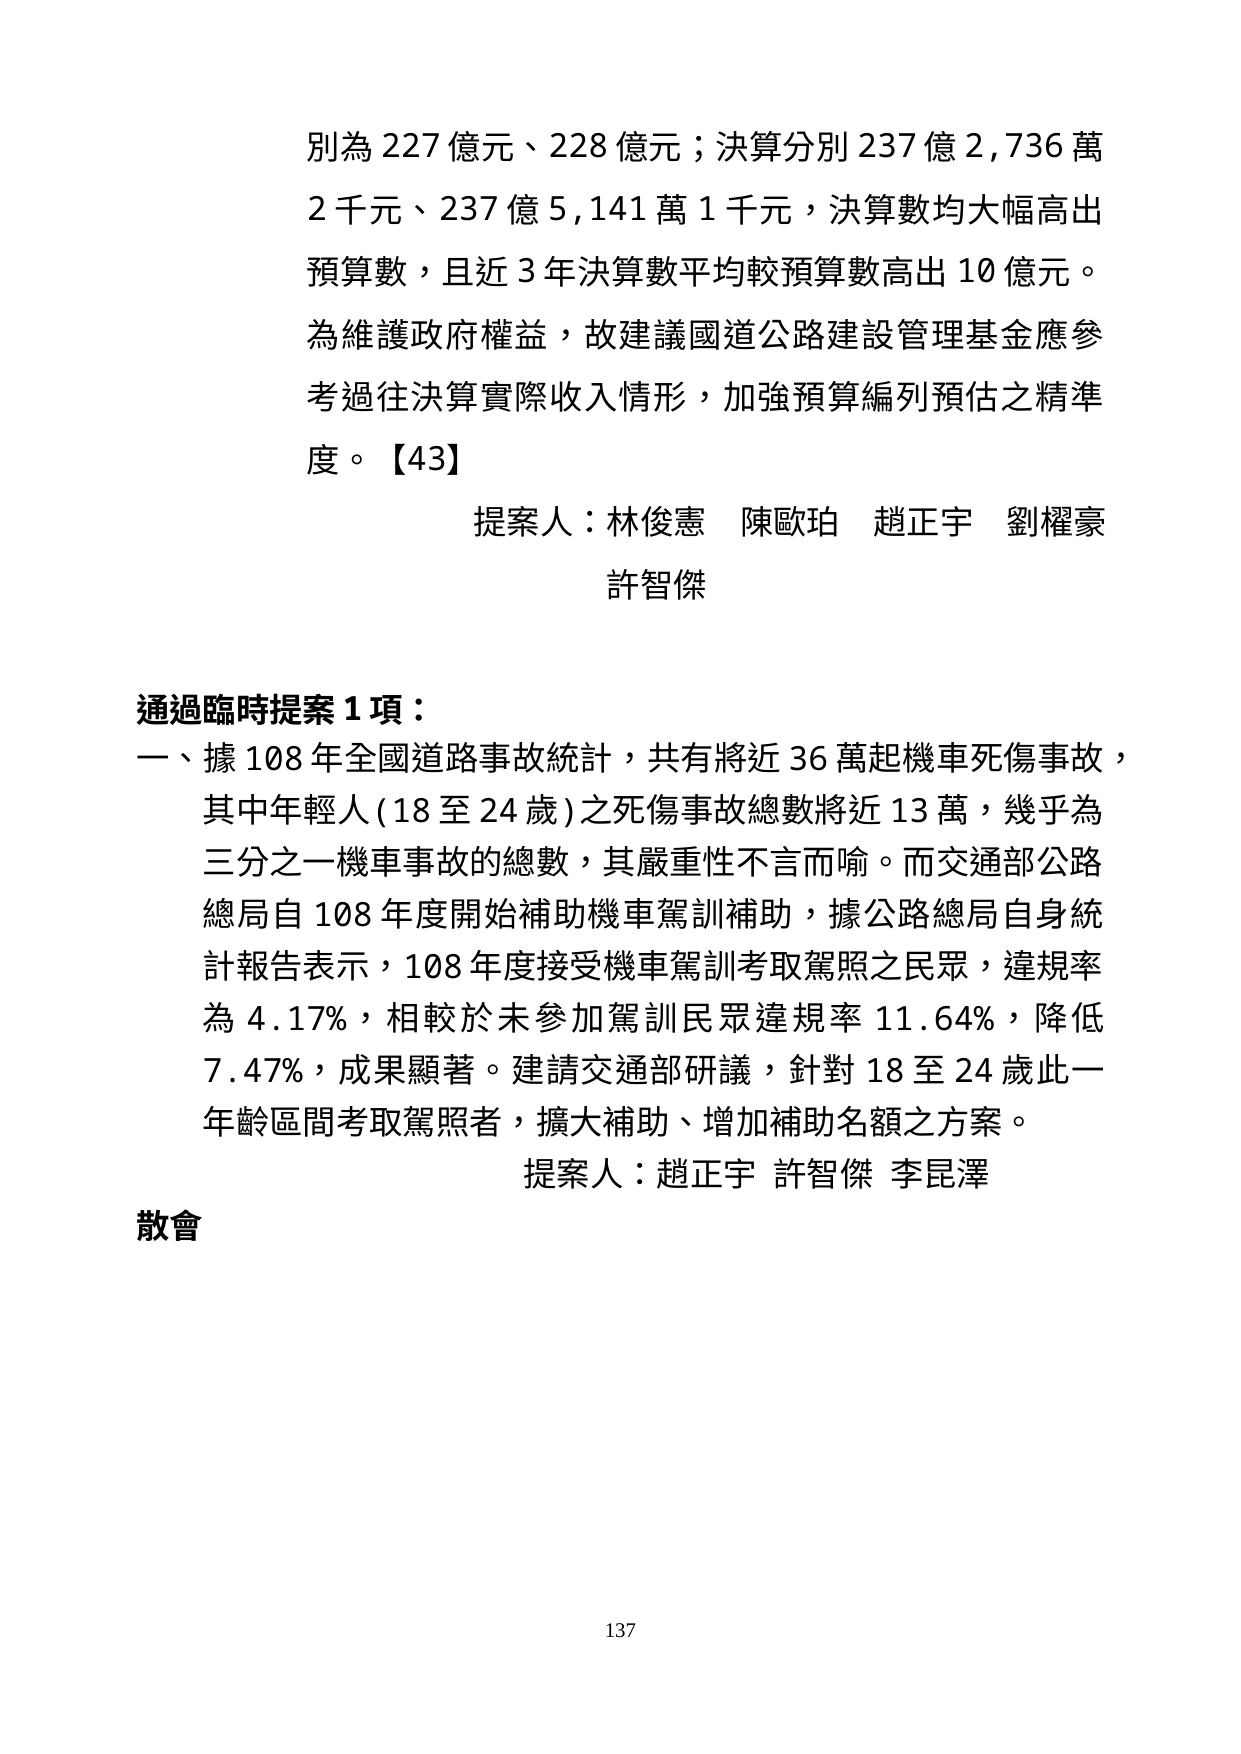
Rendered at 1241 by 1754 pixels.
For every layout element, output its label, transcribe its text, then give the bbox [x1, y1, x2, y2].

text 散會 [136, 1197, 1117, 1249]
text 提案人：林俊憲 陳歐珀 趙正宇 劉櫂豪 許智傑 [473, 478, 1117, 603]
text 別為227億元、228億元；決算分別237億2,736萬2千元、237億5,141萬1千元，決算數均大幅高出預算數，且近3年決算數平均較預算數高出10億元。為維護政府權益，故建議國道公路建設管理基金應參考過往決算實際收入情形，加強預算編列預估之精準度。【43】 [273, 103, 1104, 478]
text 提案人：趙正宇 許智傑 李昆澤 [523, 1145, 1117, 1197]
text 一、據108年全國道路事故統計，共有將近36萬起機車死傷事故，其中年輕人(18至24歲)之死傷事故總數將近13萬，幾乎為三分之一機車事故的總數，其嚴重性不言而喻。而交通部公路總局自108年度開始補助機車駕訓補助，據公路總局自身統計報告表示，108年度接受機車駕訓考取駕照之民眾，違規率為4.17%，相較於未參加駕訓民眾違規率11.64%，降低7.47%，成果顯著。建請交通部研議，針對18至24歲此一年齡區間考取駕照者，擴大補助、增加補助名額之方案。 [136, 728, 1104, 1145]
text 通過臨時提案1項： [136, 666, 1104, 728]
